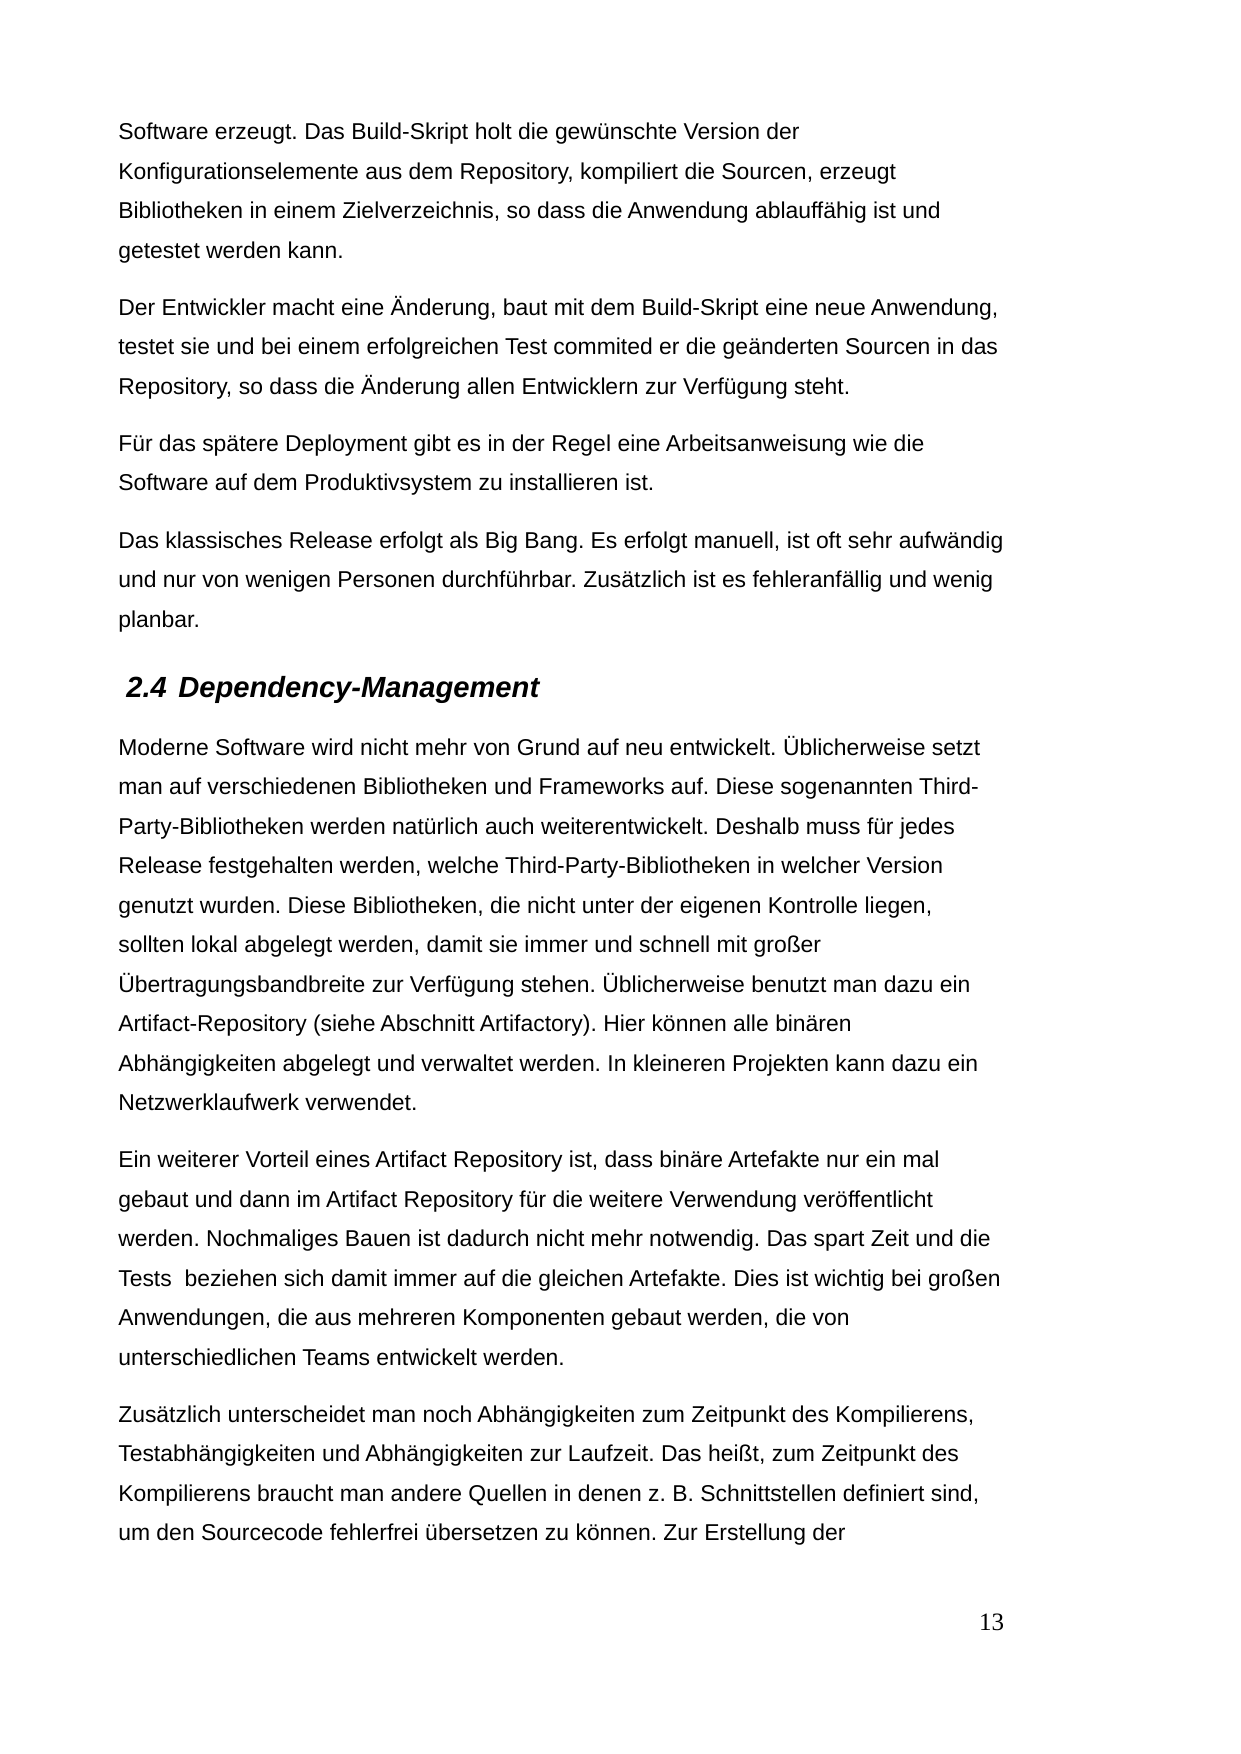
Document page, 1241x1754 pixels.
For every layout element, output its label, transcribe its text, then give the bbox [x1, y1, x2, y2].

text Der Entwickler macht eine Änderung, baut mit dem Build-Skript eine neue Anwendung, testet sie und bei einem erfolgreichen Test commited er die geänderten Sourcen in das Repository, so dass die Änderung allen Entwicklern zur Verfügung steht. [118, 294, 1004, 399]
text Ein weiterer Vorteil eines Artifact Repository ist, dass binäre Artefakte nur ein mal gebaut und dann im Artifact Repository für die weitere Verwendung veröffentlicht werden. Nochmaliges Bauen ist dadurch nicht mehr notwendig. Das spart Zeit und die Tests beziehen sich damit immer auf die gleichen Artefakte. Dies ist wichtig bei großen Anwendungen, die aus mehreren Komponenten gebaut werden, die von unterschiedlichen Teams entwickelt werden. [118, 1146, 1004, 1370]
text Für das spätere Deployment gibt es in der Regel eine Arbeitsanweisung wie die Software auf dem Produktivsystem zu installieren ist. [118, 430, 1004, 496]
text Zusätzlich unterscheidet man noch Abhängigkeiten zum Zeitpunkt des Kompilierens, Testabhängigkeiten und Abhängigkeiten zur Laufzeit. Das heißt, zum Zeitpunkt des Kompilierens braucht man andere Quellen in denen z. B. Schnittstellen definiert sind, um den Sourcecode fehlerfrei übersetzen zu können. Zur Erstellung der [118, 1401, 1004, 1546]
text Software erzeugt. Das Build-Skript holt die gewünschte Version der Konfigurationselemente aus dem Repository, kompiliert die Sourcen, erzeugt Bibliotheken in einem Zielverzeichnis, so dass die Anwendung ablauffähig ist und getestet werden kann. [118, 118, 1004, 263]
subtitle Dependency-Management [118, 670, 1004, 703]
text Das klassisches Release erfolgt als Big Bang. Es erfolgt manuell, ist oft sehr aufwändig und nur von wenigen Personen durchführbar. Zusätzlich ist es fehleranfällig und wenig planbar. [118, 527, 1004, 632]
text Moderne Software wird nicht mehr von Grund auf neu entwickelt. Üblicherweise setzt man auf verschiedenen Bibliotheken und Frameworks auf. Diese sogenannten Third-Party-Bibliotheken werden natürlich auch weiterentwickelt. Deshalb muss für jedes Release festgehalten werden, welche Third-Party-Bibliotheken in welcher Version genutzt wurden. Diese Bibliotheken, die nicht unter der eigenen Kontrolle liegen, sollten lokal abgelegt werden, damit sie immer und schnell mit großer Übertragungsbandbreite zur Verfügung stehen. Üblicherweise benutzt man dazu ein Artifact-Repository (siehe Abschnitt Artifactory). Hier können alle binären Abhängigkeiten abgelegt und verwaltet werden. In kleineren Projekten kann dazu ein Netzwerklaufwerk verwendet. [118, 734, 1004, 1115]
